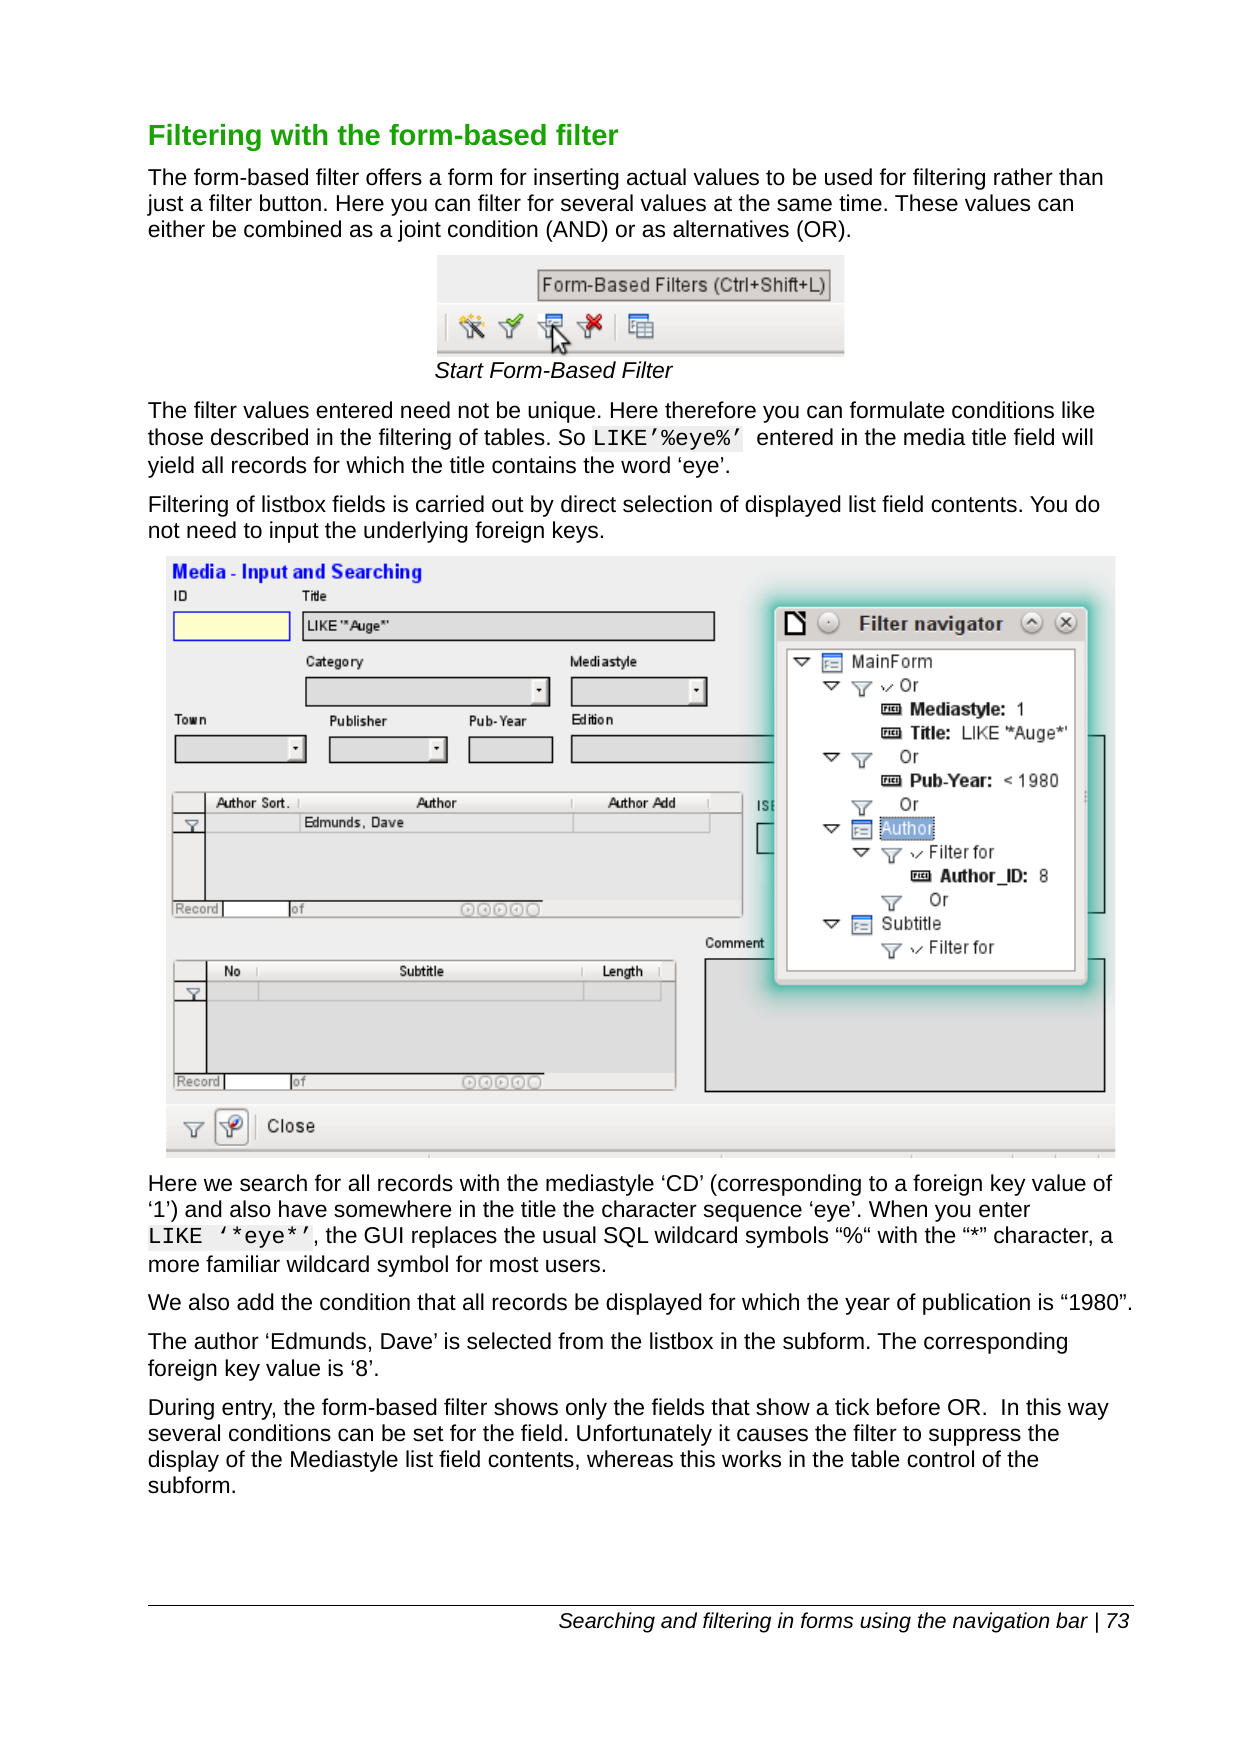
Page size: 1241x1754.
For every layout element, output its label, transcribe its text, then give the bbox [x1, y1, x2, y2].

picture [437, 255, 845, 357]
text During entry, the form-based filter shows only the fields that show a tick before OR. In this way several conditions can be set for the field. Unfortunately it causes the filter to suppress the display of the Mediastyle list field contents, whereas this works in the table control of the subform. [148, 1393, 1134, 1499]
text Filtering of listbox fields is carried out by direct selection of displayed list field contents. You do not need to input the underlying foreign keys. [148, 491, 1134, 543]
subtitle Filtering with the form-based filter [148, 118, 1134, 152]
text The form-based filter offers a form for inserting actual values to be used for filtering rather than just a filter button. Here you can filter for several values at the same time. These values can either be combined as a joint condition (AND) or as alternatives (OR). [148, 163, 1134, 242]
text We also add the condition that all records be displayed for which the year of publication is “1980”. [148, 1289, 1134, 1316]
text Here we search for all records with the mediastyle ‘CD’ (corresponding to a foreign key value of ‘1’) and also have somewhere in the title the character sequence ‘eye’. When you enter LIKE ‘*eye*’, the GUI replaces the usual SQL wildcard symbols “%“ with the “*” character, a more familiar wildcard symbol for most users. [148, 1169, 1134, 1277]
picture [166, 556, 1116, 1158]
text The filter values entered need not be unique. Here therefore you can formulate conditions like those described in the filtering of tables. So LIKE’%eye%’ entered in the media title field will yield all records for which the title contains the word ‘eye’. [148, 397, 1134, 478]
text The author ‘Edmunds, Dave’ is selected from the listbox in the subform. The corresponding foreign key value is ‘8’. [148, 1328, 1134, 1381]
text Start Form-Based Filter [434, 357, 847, 383]
